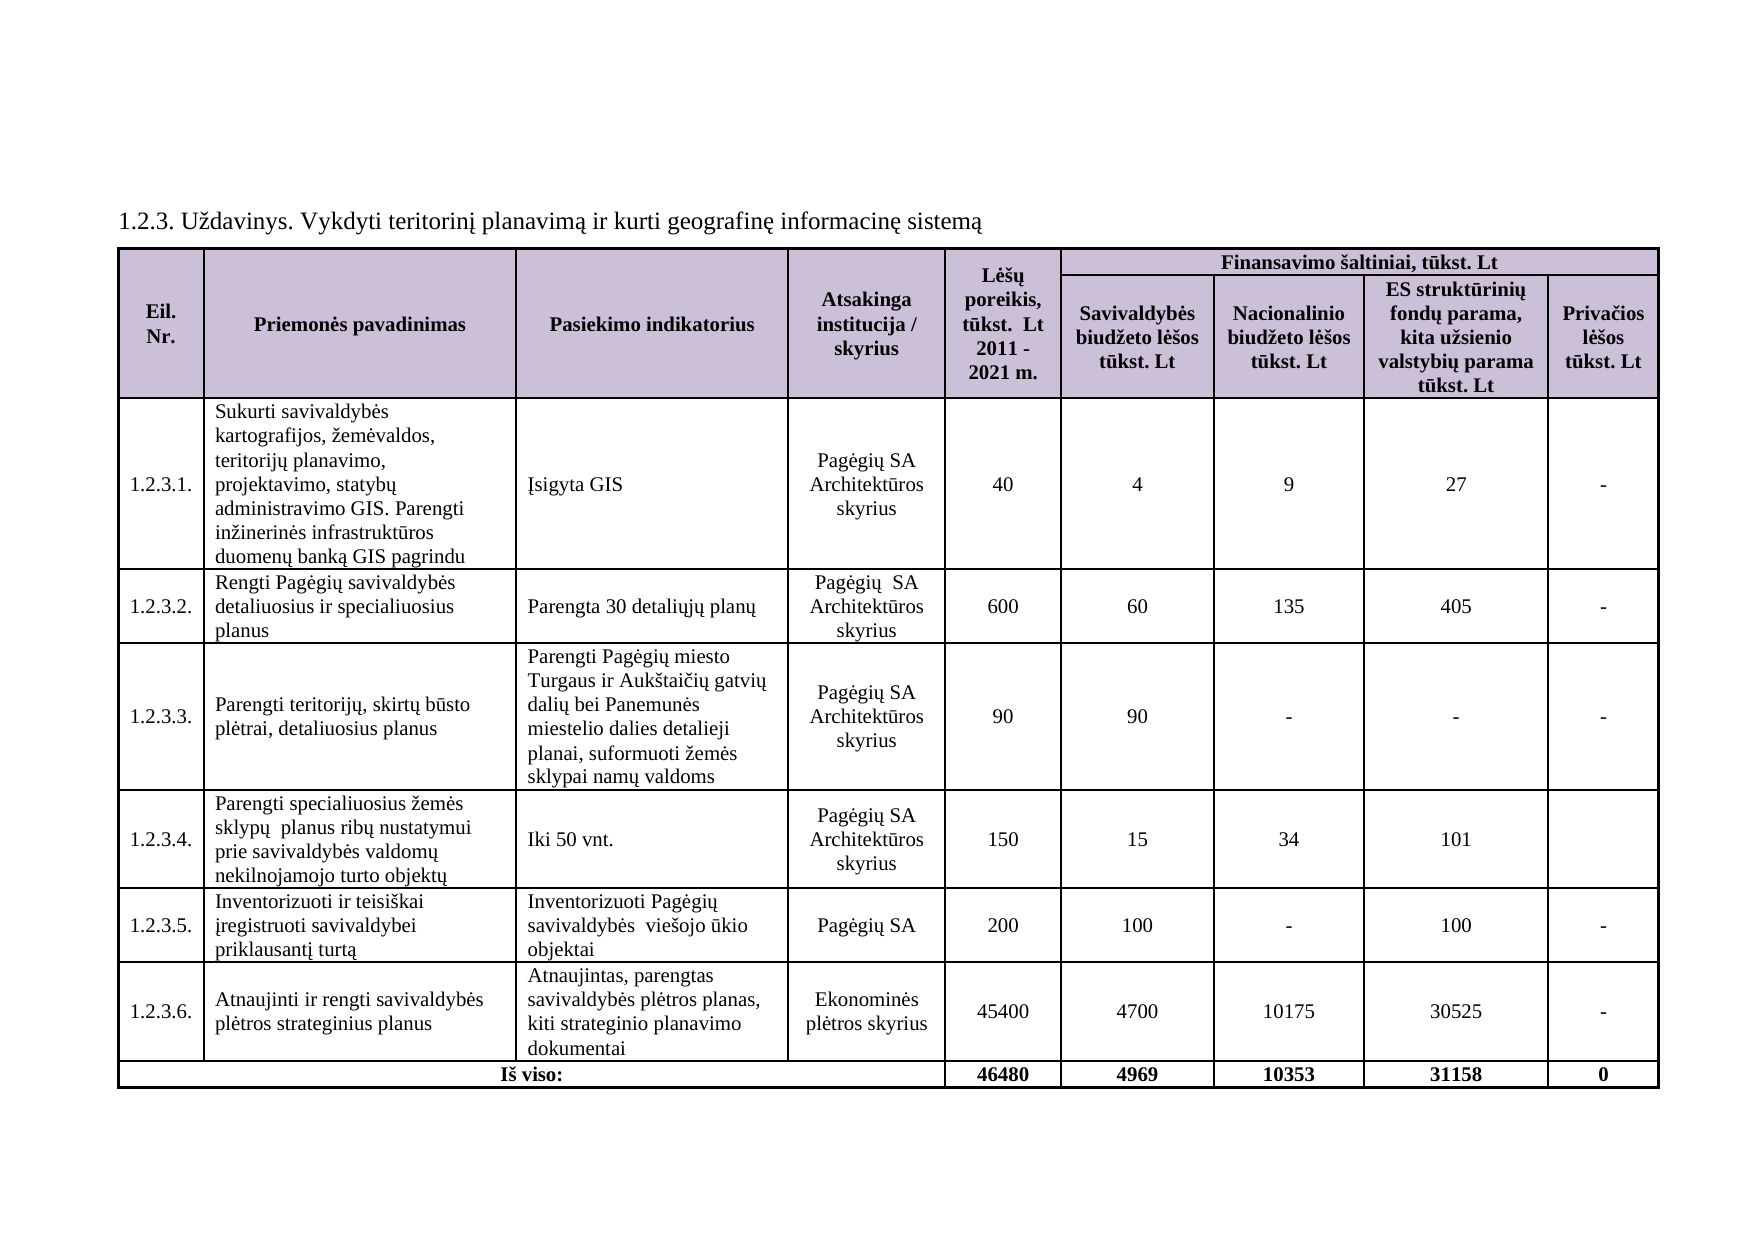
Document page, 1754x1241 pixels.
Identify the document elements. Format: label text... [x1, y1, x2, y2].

table_cell - [1549, 570, 1657, 642]
table_cell 10353 [1215, 1062, 1363, 1086]
table_cell 9 [1215, 399, 1363, 568]
table_cell 10175 [1215, 963, 1363, 1059]
table_cell 150 [946, 791, 1060, 887]
table_cell Pagėgių SA Architektūros skyrius [789, 644, 944, 788]
table_cell 1.2.3.2. [120, 570, 203, 642]
table_cell Atnaujintas, parengtas savivaldybės plėtros planas, kiti strateginio planavimo dokumentai [517, 963, 787, 1059]
table_cell 31158 [1365, 1062, 1547, 1086]
table_cell 200 [946, 889, 1060, 961]
table_cell 1.2.3.5. [120, 889, 203, 961]
table_cell Iki 50 vnt. [517, 791, 787, 887]
table_cell Atnaujinti ir rengti savivaldybės plėtros strateginius planus [205, 963, 515, 1059]
table_cell Pagėgių SA Architektūros skyrius [789, 570, 944, 642]
table_cell 135 [1215, 570, 1363, 642]
table_cell 27 [1365, 399, 1547, 568]
table_cell Inventorizuoti ir teisiškai įregistruoti savivaldybei priklausantį turtą [205, 889, 515, 961]
table_header Pasiekimo indikatorius [517, 250, 787, 397]
table_cell 4 [1062, 399, 1213, 568]
table_cell 30525 [1365, 963, 1547, 1059]
table_cell Įsigyta GIS [517, 399, 787, 568]
table_cell 1.2.3.3. [120, 644, 203, 788]
table_cell Parengti Pagėgių miesto Turgaus ir Aukštaičių gatvių dalių bei Panemunės miestelio dalies detalieji planai, suformuoti žemės sklypai namų valdoms [517, 644, 787, 788]
table_cell 1.2.3.1. [120, 399, 203, 568]
table_cell Sukurti savivaldybės kartografijos, žemėvaldos, teritorijų planavimo, projektavimo, statybų administravimo GIS. Parengti inžinerinės infrastruktūros duomenų banką GIS pagrindu [205, 399, 515, 568]
table_cell 405 [1365, 570, 1547, 642]
table_cell 46480 [946, 1062, 1060, 1086]
table_cell Rengti Pagėgių savivaldybės detaliuosius ir specialiuosius planus [205, 570, 515, 642]
table_cell 100 [1365, 889, 1547, 961]
table_cell 101 [1365, 791, 1547, 887]
table_cell Pagėgių SA [789, 889, 944, 961]
table_cell 34 [1215, 791, 1363, 887]
table_cell Privačios lėšos tūkst. Lt [1549, 276, 1657, 397]
table_cell 45400 [946, 963, 1060, 1059]
table_cell 4969 [1062, 1062, 1213, 1086]
table_cell Parengti specialiuosius žemės sklypų planus ribų nustatymui prie savivaldybės valdomų nekilnojamojo turto objektų [205, 791, 515, 887]
table_header Lėšų poreikis, tūkst. Lt 2011 - 2021 m. [946, 250, 1060, 397]
table_cell 40 [946, 399, 1060, 568]
table_cell - [1549, 963, 1657, 1059]
table_header Atsakinga institucija / skyrius [789, 250, 944, 397]
table_cell Savivaldybės biudžeto lėšos tūkst. Lt [1062, 276, 1213, 397]
table_cell 15 [1062, 791, 1213, 887]
table_cell 60 [1062, 570, 1213, 642]
table_header Finansavimo šaltiniai, tūkst. Lt [1062, 250, 1657, 274]
table_cell - [1549, 644, 1657, 788]
table_cell Parengti teritorijų, skirtų būsto plėtrai, detaliuosius planus [205, 644, 515, 788]
table_cell Nacionalinio biudžeto lėšos tūkst. Lt [1215, 276, 1363, 397]
table_cell 0 [1549, 1062, 1657, 1086]
table_cell Ekonominės plėtros skyrius [789, 963, 944, 1059]
table_cell - [1215, 644, 1363, 788]
table_cell 1.2.3.6. [120, 963, 203, 1059]
table_cell Iš viso: [120, 1062, 944, 1086]
table_cell - [1365, 644, 1547, 788]
table_header Eil. Nr. [120, 250, 203, 397]
table_cell 4700 [1062, 963, 1213, 1059]
table_cell 90 [946, 644, 1060, 788]
text 1.2.3. Uždavinys. Vykdyti teritorinį planavimą ir kurti geografinę informacinę sistemą [118, 206, 1636, 235]
table_cell - [1215, 889, 1363, 961]
table_cell Pagėgių SA Architektūros skyrius [789, 399, 944, 568]
table_cell 1.2.3.4. [120, 791, 203, 887]
table_cell - [1549, 399, 1657, 568]
table_cell Inventorizuoti Pagėgių savivaldybės viešojo ūkio objektai [517, 889, 787, 961]
table_cell Parengta 30 detaliųjų planų [517, 570, 787, 642]
table_cell - [1549, 889, 1657, 961]
table_cell [1549, 791, 1657, 887]
table_cell 90 [1062, 644, 1213, 788]
table_cell Pagėgių SA Architektūros skyrius [789, 791, 944, 887]
table_header Priemonės pavadinimas [205, 250, 515, 397]
table_cell 600 [946, 570, 1060, 642]
table_cell 100 [1062, 889, 1213, 961]
table_cell ES struktūrinių fondų parama, kita užsienio valstybių parama tūkst. Lt [1365, 276, 1547, 397]
